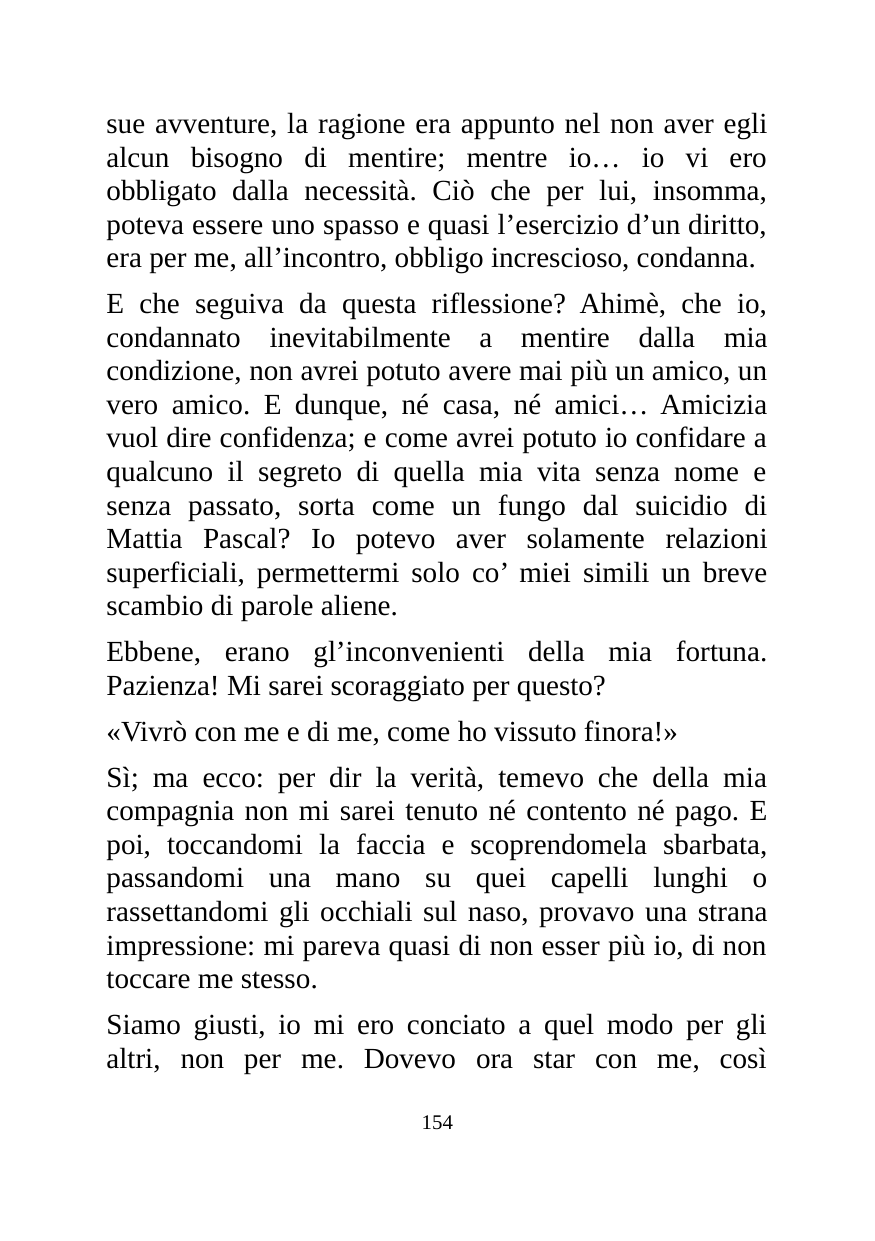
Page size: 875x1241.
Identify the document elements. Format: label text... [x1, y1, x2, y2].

text sue avventure, la ragione era appunto nel non aver egli alcun bisogno di mentire; mentre io… io vi ero obbligato dalla necessità. Ciò che per lui, insomma, poteva essere uno spasso e quasi l’esercizio d’un diritto, era per me, all’incontro, obbligo increscioso, condanna. [106, 106, 768, 274]
text Ebbene, erano gl’inconvenienti della mia fortuna. Pazienza! Mi sarei scoraggiato per questo? [106, 634, 768, 701]
text E che seguiva da questa riflessione? Ahimè, che io, condannato inevitabilmente a mentire dalla mia condizione, non avrei potuto avere mai più un amico, un vero amico. E dunque, né casa, né amici… Amicizia vuol dire confidenza; e come avrei potuto io confidare a qualcuno il segreto di quella mia vita senza nome e senza passato, sorta come un fungo dal suicidio di Mattia Pascal? Io potevo aver solamente relazioni superficiali, permettermi solo co’ miei simili un breve scambio di parole aliene. [106, 286, 768, 622]
text Siamo giusti, io mi ero conciato a quel modo per gli altri, non per me. Dovevo ora star con me, così [106, 1007, 768, 1074]
text Sì; ma ecco: per dir la verità, temevo che della mia compagnia non mi sarei tenuto né contento né pago. E poi, toccandomi la faccia e scoprendomela sbarbata, passandomi una mano su quei capelli lunghi o rassettandomi gli occhiali sul naso, provavo una strana impressione: mi pareva quasi di non esser più io, di non toccare me stesso. [106, 760, 768, 995]
text «Vivrò con me e di me, come ho vissuto finora!» [106, 714, 768, 747]
